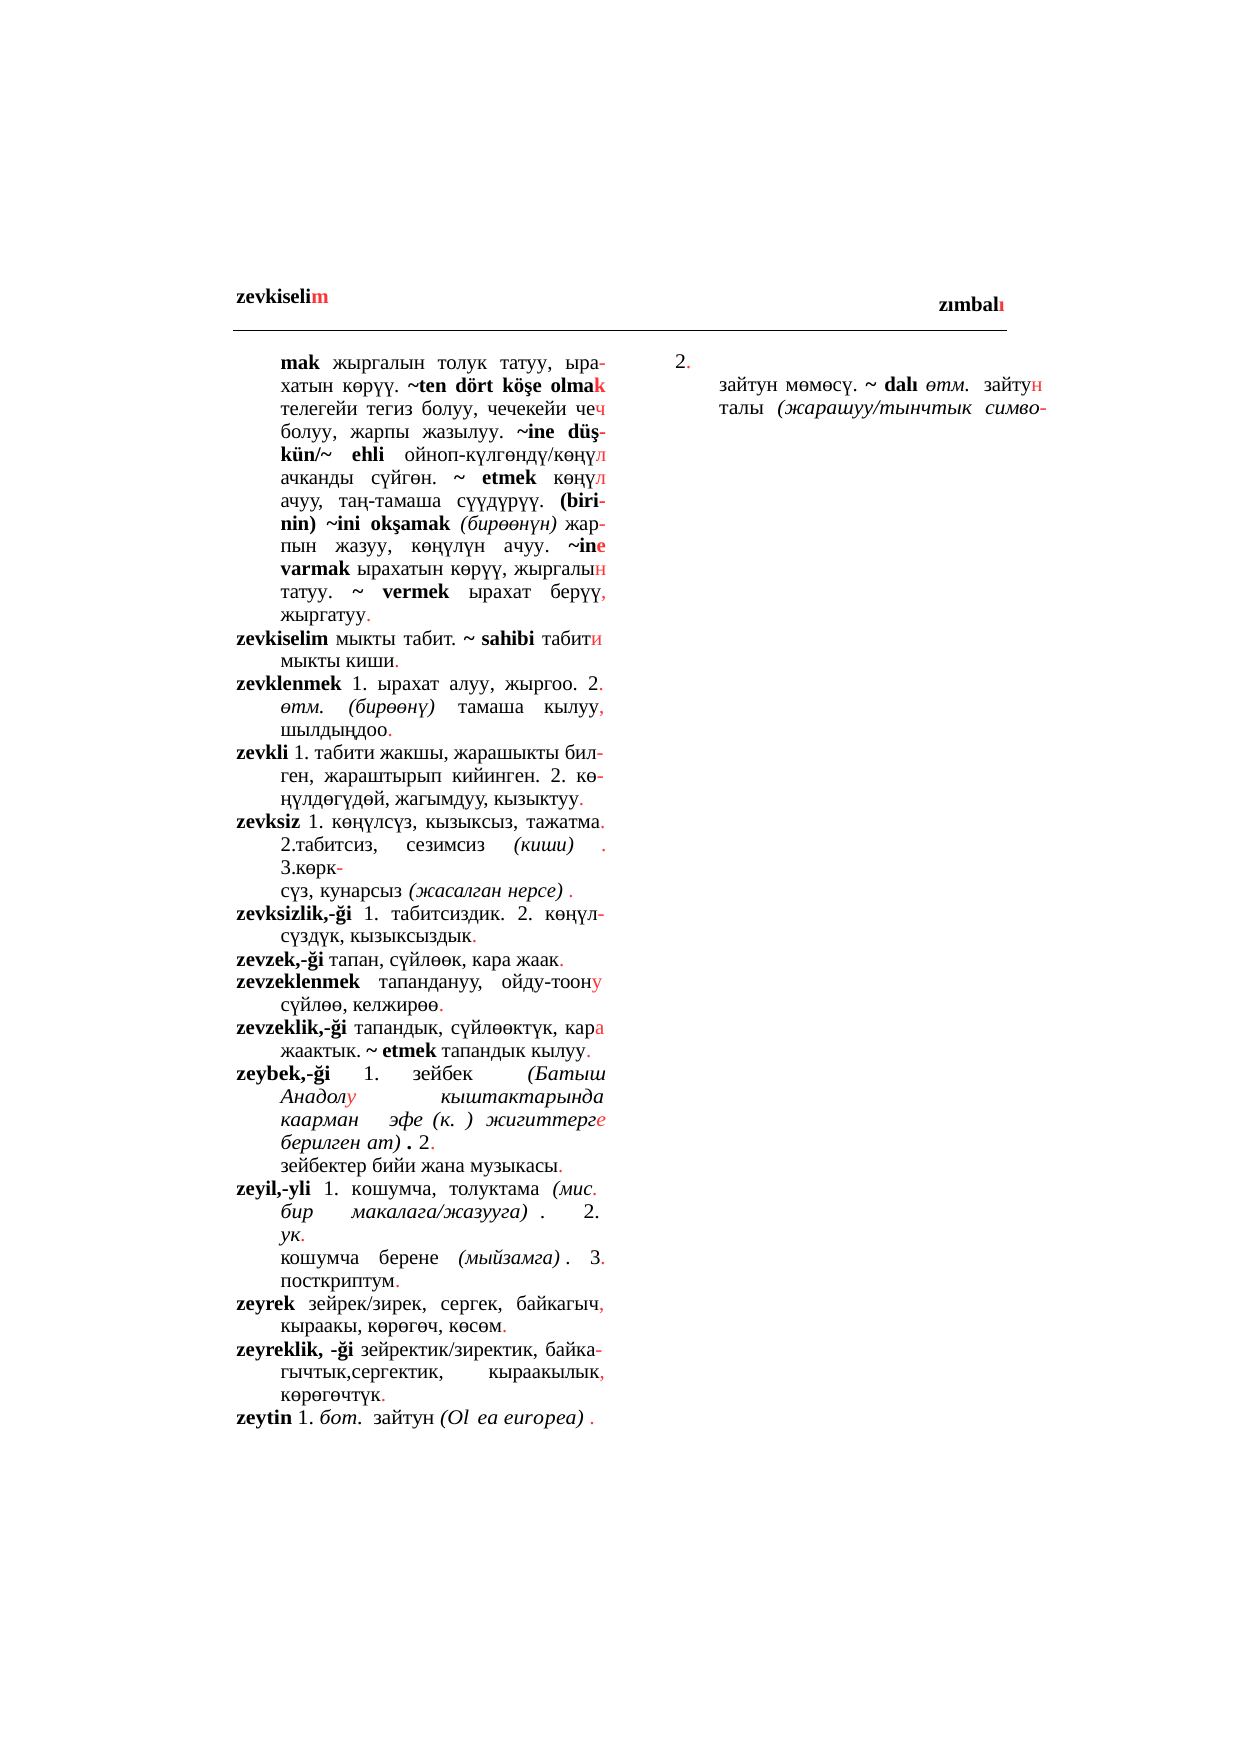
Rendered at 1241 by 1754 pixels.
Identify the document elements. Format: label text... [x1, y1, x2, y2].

text zevksiz 1. көңүлсүз, кызыксыз, тажатма. [236, 810, 609, 833]
text zeytin 1. бот. зайтун (Ol ea europea) . [236, 1406, 609, 1429]
text зейбектер бийи жана музыкасы. [280, 1154, 566, 1177]
text кошумча берене (мыйзамга) . 3. [280, 1246, 606, 1269]
text mak жыргалын толук татуу, ыра- хатын көрүү. ~ten dört köşe olmak телегейи тегиз болуу, чечекейи чеч болуу, жарпы жазылуу. ~ine düş- kün/~ ehli ойноп-күлгөндү/көңүл ачканды сүйгөн. ~ etmek көңүл ачуу, таң-тамаша сүүдүрүү. (biri- nin) ~ini okşamak (бирөөнүн) жар- пын жазуу, көңүлүн ачуу. ~ine varmak ырахатын көрүү, жыргалын татуу. ~ vermek ырахат берүү, жыргатуу. [280, 350, 606, 626]
text өтм. (бирөөнү) тамаша кылуу, шылдыңдоо. [280, 695, 606, 741]
text zevksizlik,-ği 1. табитсиздик. 2. көңүл- [236, 902, 609, 924]
text сүйлөө, келжирөө. [280, 993, 445, 1016]
text zeyrek зейрек/зирек, сергек, байкагыч, [236, 1292, 609, 1314]
text талы (жарашуу/тынчтык симво- [719, 396, 1065, 419]
text зайтун мөмөсү. ~ dalı өтм. зайтун [719, 373, 1062, 396]
text zevzeklik,-ği тапандык, сүйлөөктүк, кара жаактык. ~ etmek тапандык кылуу. [236, 1016, 609, 1062]
text сүздүк, кызыксыздык. [280, 924, 478, 948]
text посткриптум. [280, 1269, 402, 1292]
text zevkiselim [236, 284, 329, 308]
text zımbalı [938, 292, 1065, 316]
text zeybek,-ği 1. зейбек (Батыш Анадолу кыштактарында каарман эфе (к. ) жигиттерге берилген ат) . 2. [236, 1062, 606, 1154]
text zevklenmek 1. ырахат алуу, жыргоо. 2. [236, 672, 609, 695]
text zeyil,-yli 1. кошумча, толуктама (мис. [236, 1177, 609, 1200]
text 2.табитсиз, сезимсиз (киши) . 3.көрк- [280, 833, 606, 879]
text zeyreklik, -ği зейректик/зиректик, байка- гычтык,сергектик, кыраакылык, [236, 1338, 606, 1383]
text zevzeklenmek тапандануу, ойду-тоону [236, 971, 609, 993]
text ген, жараштырып кийинген. 2. кө- ңүлдөгүдөй, жагымдуу, кызыктуу. [280, 764, 609, 810]
text zevkli 1. табити жакшы, жарашыкты бил- [236, 741, 609, 764]
text zevzek,-ği тапан, сүйлөөк, кара жаак. [236, 948, 609, 971]
text сүз, кунарсыз (жасалган нерсе) . [280, 879, 575, 902]
text zevkiselim мыкты табит. ~ sahibi табити мыкты киши. [236, 627, 606, 672]
text бир макалага/жазууга) . 2. ук. [280, 1200, 600, 1246]
text көрөгөчтүк. [280, 1383, 387, 1406]
text 2. [675, 350, 1065, 373]
text кыраакы, көрөгөч, көсөм. [280, 1314, 508, 1338]
